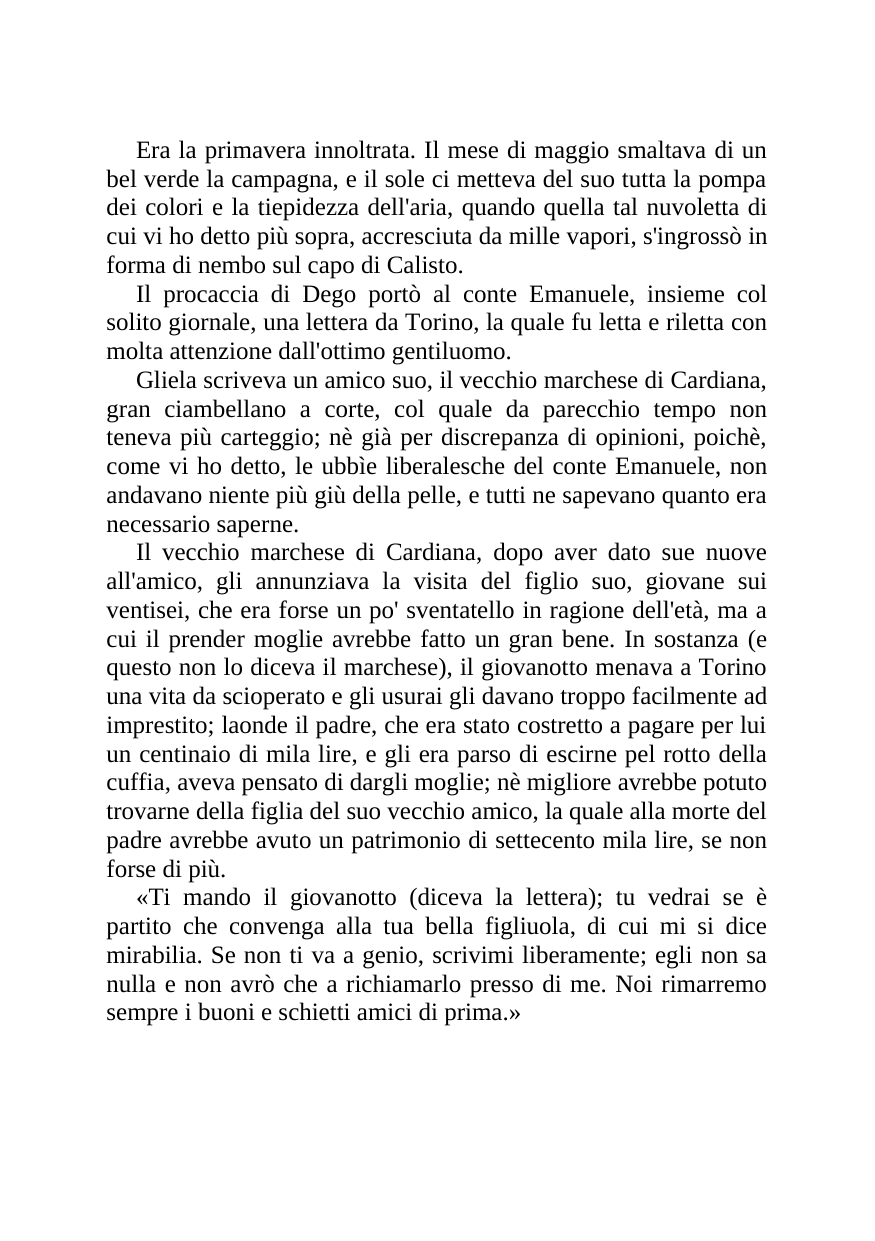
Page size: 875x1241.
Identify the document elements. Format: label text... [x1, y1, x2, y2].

text Il procaccia di Dego portò al conte Emanuele, insieme col solito giornale, una lettera da Torino, la quale fu letta e riletta con molta attenzione dall'ottimo gentiluomo. [106, 279, 768, 365]
text Gliela scriveva un amico suo, il vecchio marchese di Cardiana, gran ciambellano a corte, col quale da parecchio tempo non teneva più carteggio; nè già per discrepanza di opinioni, poichè, come vi ho detto, le ubbìe liberalesche del conte Emanuele, non andavano niente più giù della pelle, e tutti ne sapevano quanto era necessario saperne. [106, 365, 768, 537]
text Era la primavera innoltrata. Il mese di maggio smaltava di un bel verde la campagna, e il sole ci metteva del suo tutta la pompa dei colori e la tiepidezza dell'aria, quando quella tal nuvoletta di cui vi ho detto più sopra, accresciuta da mille vapori, s'ingrossò in forma di nembo sul capo di Calisto. [106, 135, 768, 279]
text «Ti mando il giovanotto (diceva la lettera); tu vedrai se è partito che convenga alla tua bella figliuola, di cui mi si dice mirabilia. Se non ti va a genio, scrivimi liberamente; egli non sa nulla e non avrò che a richiamarlo presso di me. Noi rimarremo sempre i buoni e schietti amici di prima.» [106, 882, 768, 1026]
text Il vecchio marchese di Cardiana, dopo aver dato sue nuove all'amico, gli annunziava la visita del figlio suo, giovane sui ventisei, che era forse un po' sventatello in ragione dell'età, ma a cui il prender moglie avrebbe fatto un gran bene. In sostanza (e questo non lo diceva il marchese), il giovanotto menava a Torino una vita da scioperato e gli usurai gli davano troppo facilmente ad imprestito; laonde il padre, che era stato costretto a pagare per lui un centinaio di mila lire, e gli era parso di escirne pel rotto della cuffia, aveva pensato di dargli moglie; nè migliore avrebbe potuto trovarne della figlia del suo vecchio amico, la quale alla morte del padre avrebbe avuto un patrimonio di settecento mila lire, se non forse di più. [106, 537, 768, 882]
